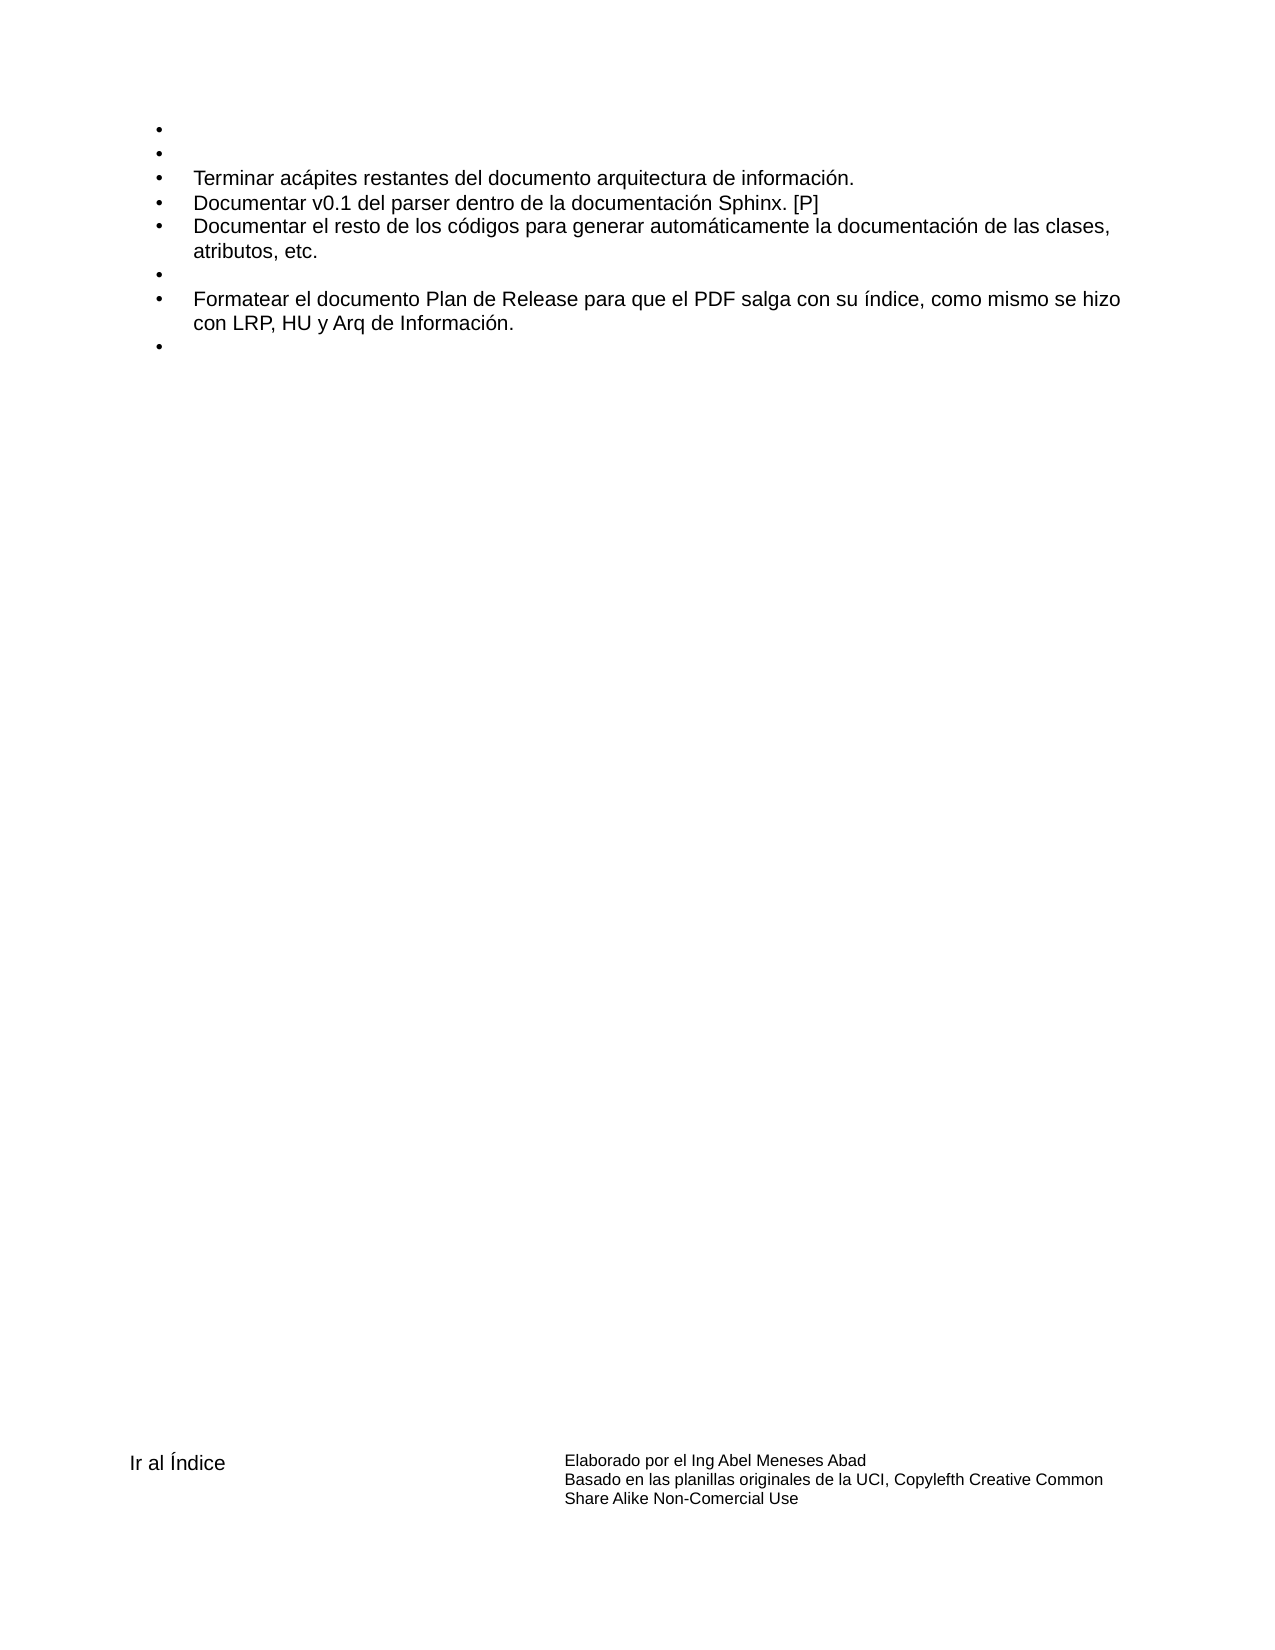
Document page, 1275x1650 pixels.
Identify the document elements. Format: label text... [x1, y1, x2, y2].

list Documentar el resto de los códigos para generar automáticamente la documentación de las clases, atributos, etc. [156, 214, 1157, 262]
list Terminar acápites restantes del documento arquitectura de información. [156, 166, 1157, 190]
list Formatear el documento Plan de Release para que el PDF salga con su índice, como mismo se hizo con LRP, HU y Arq de Información. [156, 286, 1157, 334]
list Documentar v0.1 del parser dentro de la documentación Sphinx. [P] [156, 190, 1157, 214]
